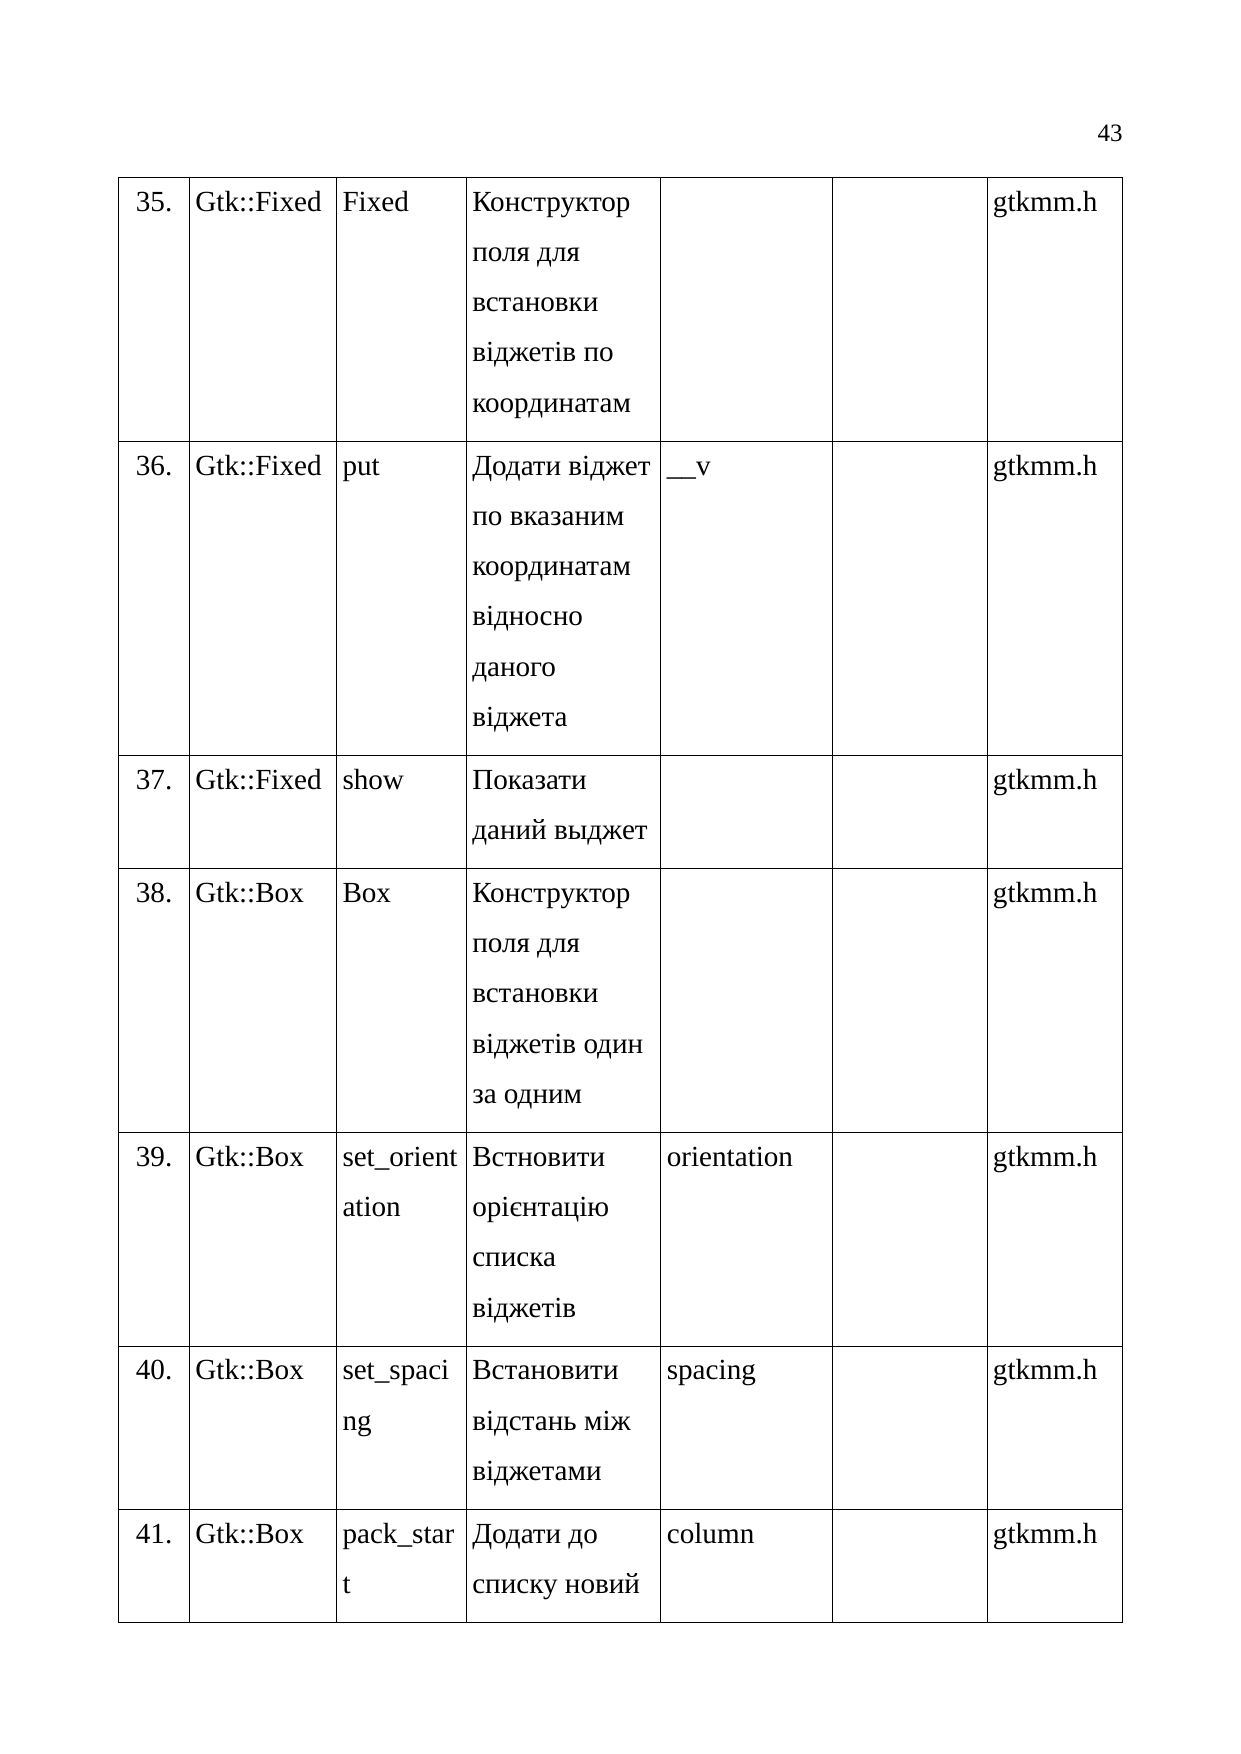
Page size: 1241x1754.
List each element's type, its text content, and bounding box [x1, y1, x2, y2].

table_cell 41. [119, 1510, 189, 1622]
table_cell column [661, 1510, 832, 1622]
table_cell [833, 869, 987, 1132]
table_cell __v [661, 442, 832, 755]
table_cell Gtk::Fixed [190, 442, 336, 755]
table_cell [833, 178, 987, 441]
table_cell gtkmm.h [988, 178, 1122, 441]
table_cell set_spacing [337, 1347, 466, 1509]
table_cell orientation [661, 1133, 832, 1346]
table_cell [833, 1133, 987, 1346]
table_cell [661, 178, 832, 441]
table_cell gtkmm.h [988, 1133, 1122, 1346]
table_cell [661, 756, 832, 868]
table_cell 37. [119, 756, 189, 868]
table_cell Додати до списку новий [467, 1510, 660, 1622]
table_cell 39. [119, 1133, 189, 1346]
table_cell Додати віджет по вказаним координатам відносно даного віджета [467, 442, 660, 755]
table_cell Встановити відстань між віджетами [467, 1347, 660, 1509]
table_cell Показати даний выджет [467, 756, 660, 868]
table_cell show [337, 756, 466, 868]
table_cell gtkmm.h [988, 1347, 1122, 1509]
table_cell [833, 1347, 987, 1509]
table_cell Конструктор поля для встановки віджетів по координатам [467, 178, 660, 441]
table_cell 38. [119, 869, 189, 1132]
table_cell Box [337, 869, 466, 1132]
table_cell gtkmm.h [988, 1510, 1122, 1622]
table_cell Gtk::Box [190, 1510, 336, 1622]
table_cell gtkmm.h [988, 869, 1122, 1132]
table_cell Конструктор поля для встановки віджетів один за одним [467, 869, 660, 1132]
table_cell gtkmm.h [988, 442, 1122, 755]
table_cell spacing [661, 1347, 832, 1509]
table_cell [833, 756, 987, 868]
table_cell Fixed [337, 178, 466, 441]
table_cell 35. [119, 178, 189, 441]
table_cell Gtk::Box [190, 1347, 336, 1509]
table_cell Встновити орієнтацію списка віджетів [467, 1133, 660, 1346]
table_cell pack_start [337, 1510, 466, 1622]
table_cell 40. [119, 1347, 189, 1509]
table_cell set_orientation [337, 1133, 466, 1346]
table_cell Gtk::Box [190, 869, 336, 1132]
table_cell Gtk::Fixed [190, 178, 336, 441]
table_cell [833, 442, 987, 755]
table_cell [661, 869, 832, 1132]
table_cell put [337, 442, 466, 755]
table_cell Gtk::Box [190, 1133, 336, 1346]
table_cell Gtk::Fixed [190, 756, 336, 868]
table_cell 36. [119, 442, 189, 755]
table_cell [833, 1510, 987, 1622]
table_cell gtkmm.h [988, 756, 1122, 868]
